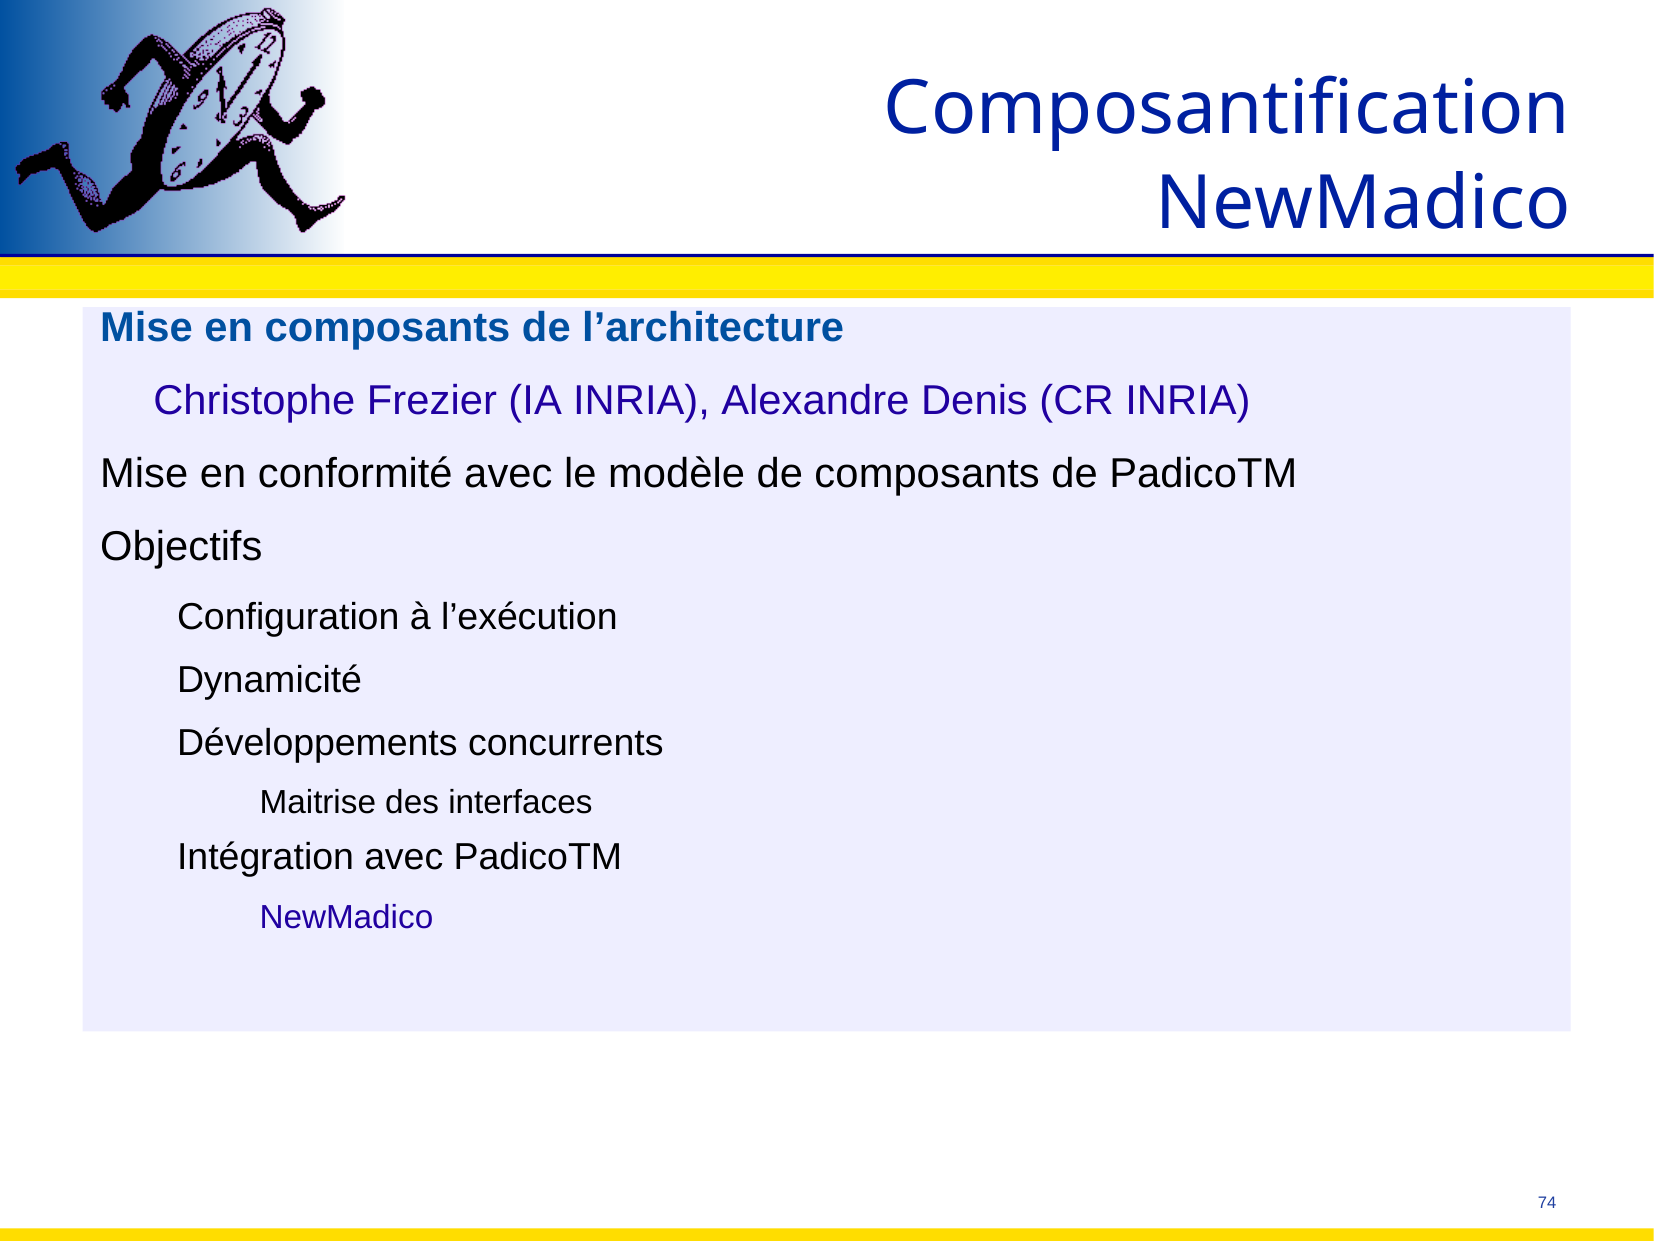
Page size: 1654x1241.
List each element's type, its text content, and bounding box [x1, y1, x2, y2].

list Mise en composants de l’architecture Christophe Frezier (IA INRIA), Alexandre Denis (CR INRIA) Mise en conformité avec le modèle de composants de PadicoTM Objectifs Configuration à l’exécution Dynamicité Développements concurrents Maitrise des interfaces Intégration avec PadicoTM NewMadico [82, 307, 1571, 1032]
picture [14, 0, 353, 245]
title Composantification NewMadico [372, 49, 1571, 257]
